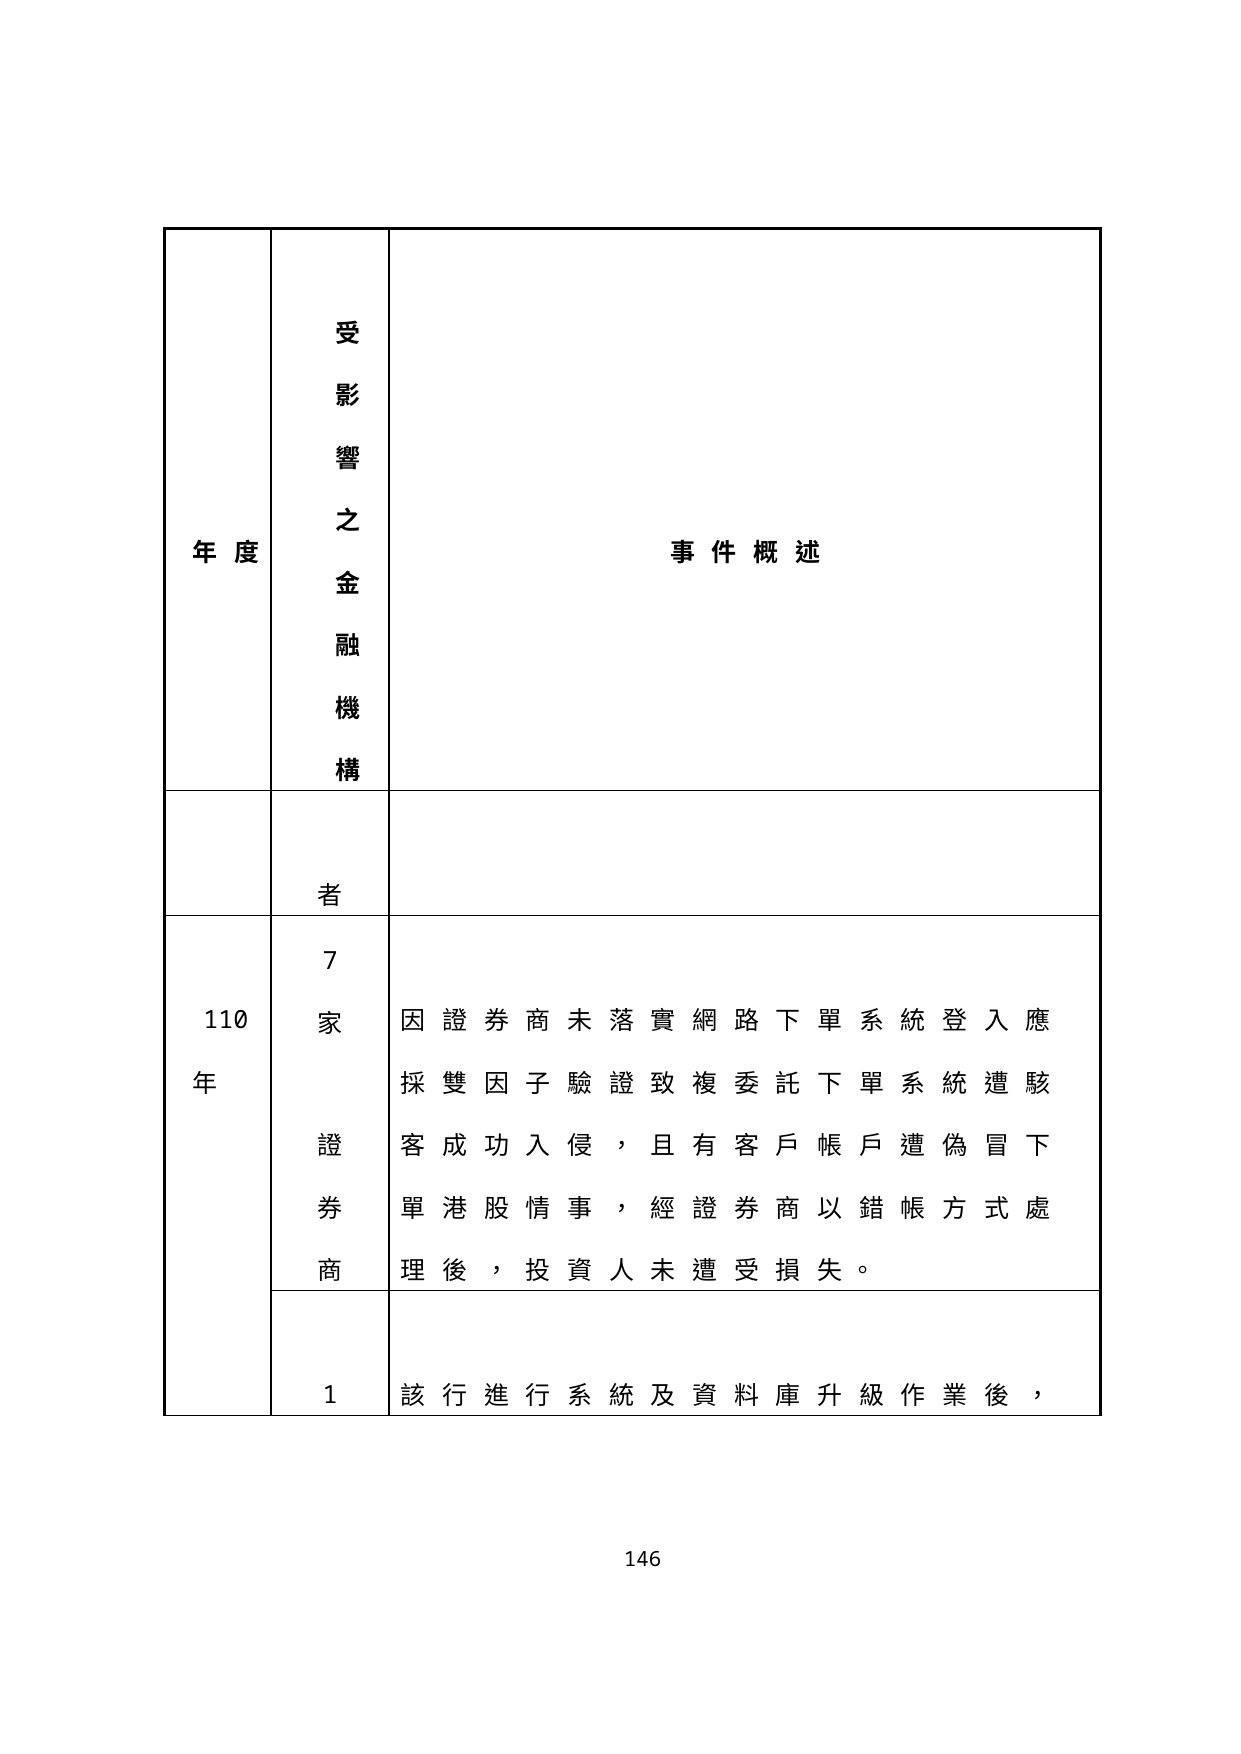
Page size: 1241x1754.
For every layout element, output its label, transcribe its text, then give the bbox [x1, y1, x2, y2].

table_cell [390, 791, 1099, 915]
table_cell 因證券商未落實網路下單系統登入應採雙因子驗證致複委託下單系統遭駭客成功入侵，且有客戶帳戶遭偽冒下單港股情事，經證券商以錯帳方式處理後，投資人未遭受損失。 [390, 916, 1099, 1290]
table_cell 者 [272, 791, 388, 915]
table_header 受影響之金融機構 [272, 230, 388, 790]
table_header 事件概述 [390, 230, 1099, 790]
table_cell 1 [272, 1291, 388, 1415]
table_cell [166, 791, 270, 915]
table_cell 110年 [166, 916, 270, 1415]
table_cell 該行進行系統及資料庫升級作業後， [390, 1291, 1099, 1415]
table_cell 7家 證券商 [272, 916, 388, 1290]
table_header 年度 [166, 230, 270, 790]
